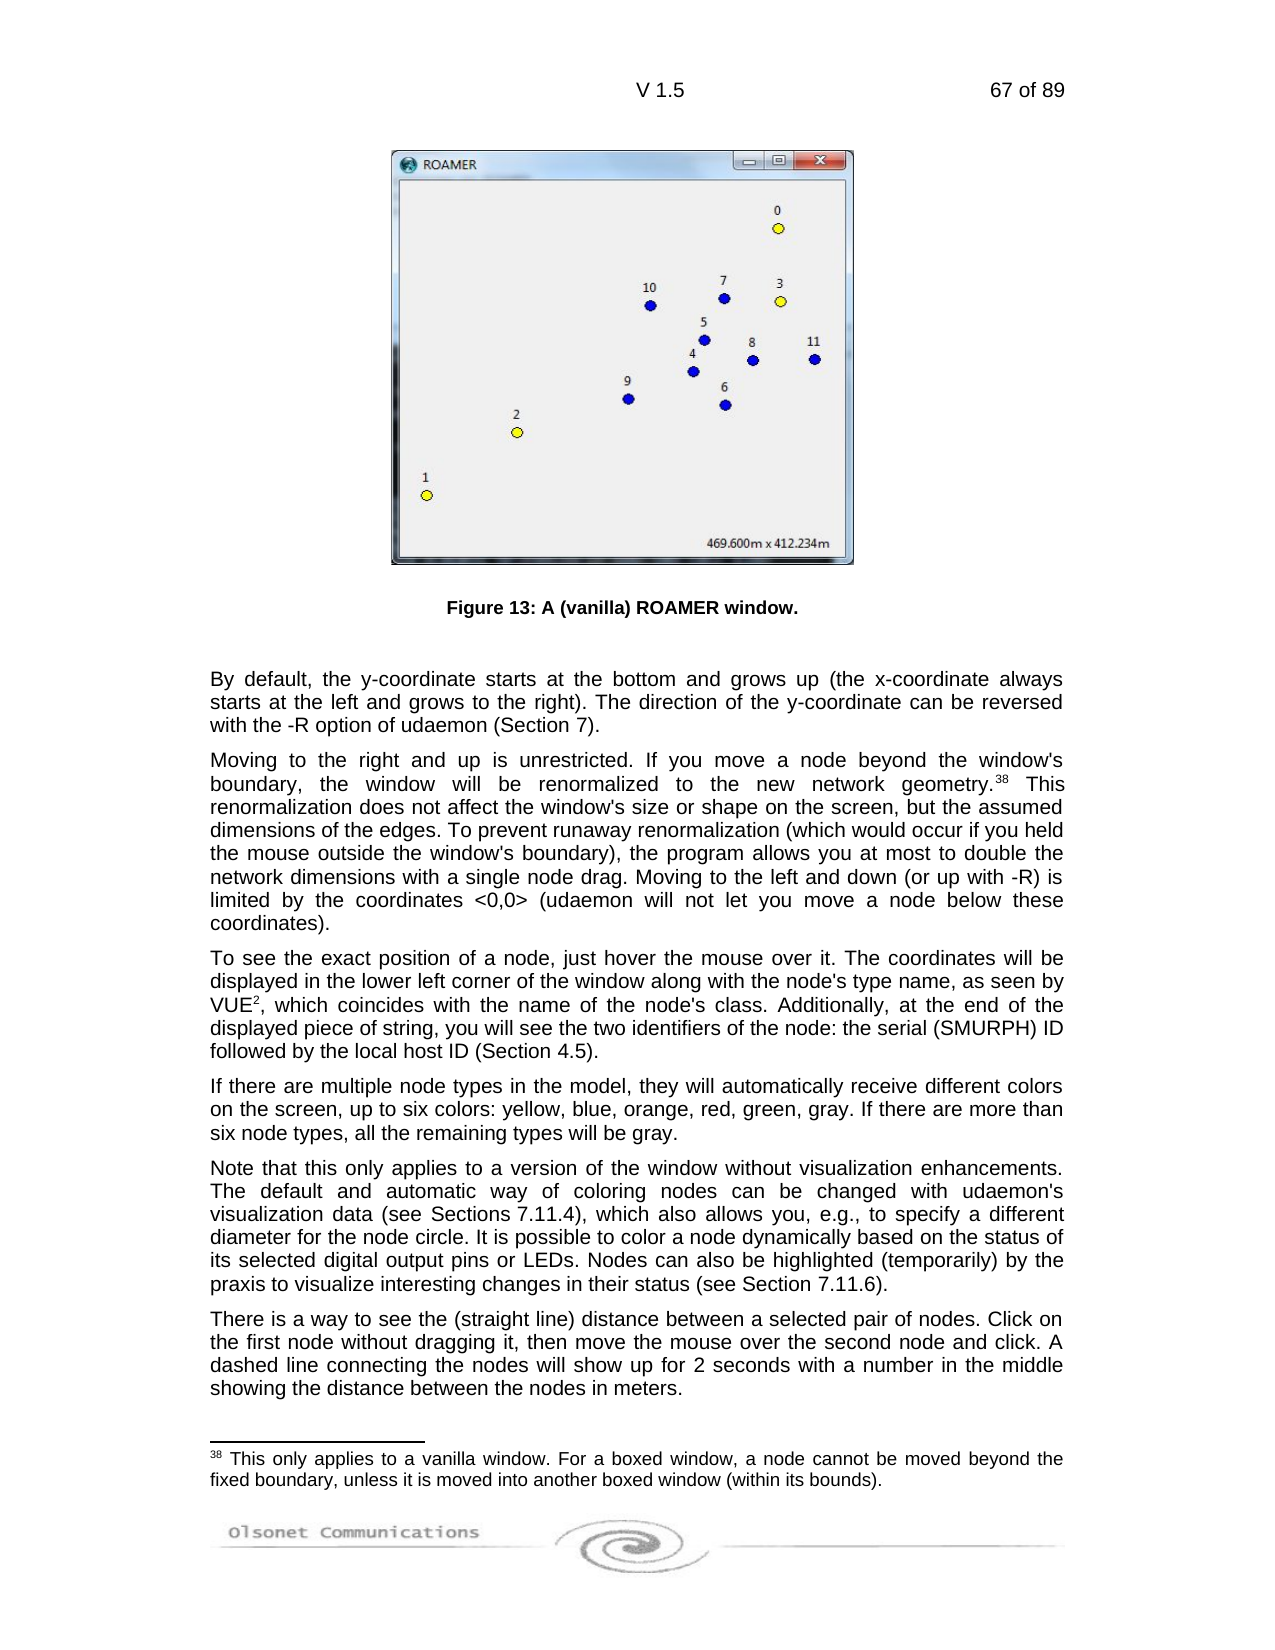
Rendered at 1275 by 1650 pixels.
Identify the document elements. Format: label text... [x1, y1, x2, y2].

text Note that this only applies to a version of the window without visualization enhancements. The default and automatic way of coloring nodes can be changed with udaemon's visualization data (see Sections 7.11.4), which also allows you, e.g., to specify a different diameter for the node circle. It is possible to color a node dynamically based on the status of its selected digital output pins or LEDs. Nodes can also be highlighted (temporarily) by the praxis to visualize interesting changes in their status (see Section 7.11.6). [210, 1156, 1065, 1295]
text To see the exact position of a node, just hover the mouse over it. The coordinates will be displayed in the lower left corner of the window along with the node's type name, as seen by VUE2, which coincides with the name of the node's class. Additionally, at the end of the displayed piece of string, you will see the two identifiers of the node: the serial (SMURPH) ID followed by the local host ID (Section 4.5). [210, 947, 1065, 1063]
text This only applies to a vanilla window. For a boxed window, a node cannot be moved beyond the fixed boundary, unless it is moved into another boxed window (within its bounds). [210, 1448, 1065, 1490]
picture [391, 150, 854, 565]
text Figure 13: A (vanilla) ROAMER window. [393, 598, 852, 619]
text Moving to the right and up is unrestricted. If you move a node beyond the window's boundary, the window will be renormalized to the new network geometry. This renormalization does not affect the window's size or shape on the screen, but the assumed dimensions of the edges. To prevent runaway renormalization (which would occur if you held the mouse outside the window's boundary), the program allows you at most to double the network dimensions with a single node drag. Moving to the left and down (or up with -R) is limited by the coordinates <0,0> (udaemon will not let you move a node below these coordinates). [210, 749, 1065, 935]
text If there are multiple node types in the model, they will automatically receive different colors on the screen, up to six colors: yellow, blue, orange, red, green, gray. If there are more than six node types, all the remaining types will be gray. [210, 1074, 1065, 1144]
picture [210, 1504, 1065, 1596]
text There is a way to see the (straight line) distance between a selected pair of nodes. Click on the first node without dragging it, then move the mouse over the second node and click. A dashed line connecting the nodes will show up for 2 seconds with a number in the middle showing the distance between the nodes in meters. [210, 1307, 1065, 1400]
text By default, the y-coordinate starts at the bottom and grows up (the x-coordinate always starts at the left and grows to the right). The direction of the y-coordinate can be reversed with the -R option of udaemon (Section 7). [210, 668, 1065, 737]
